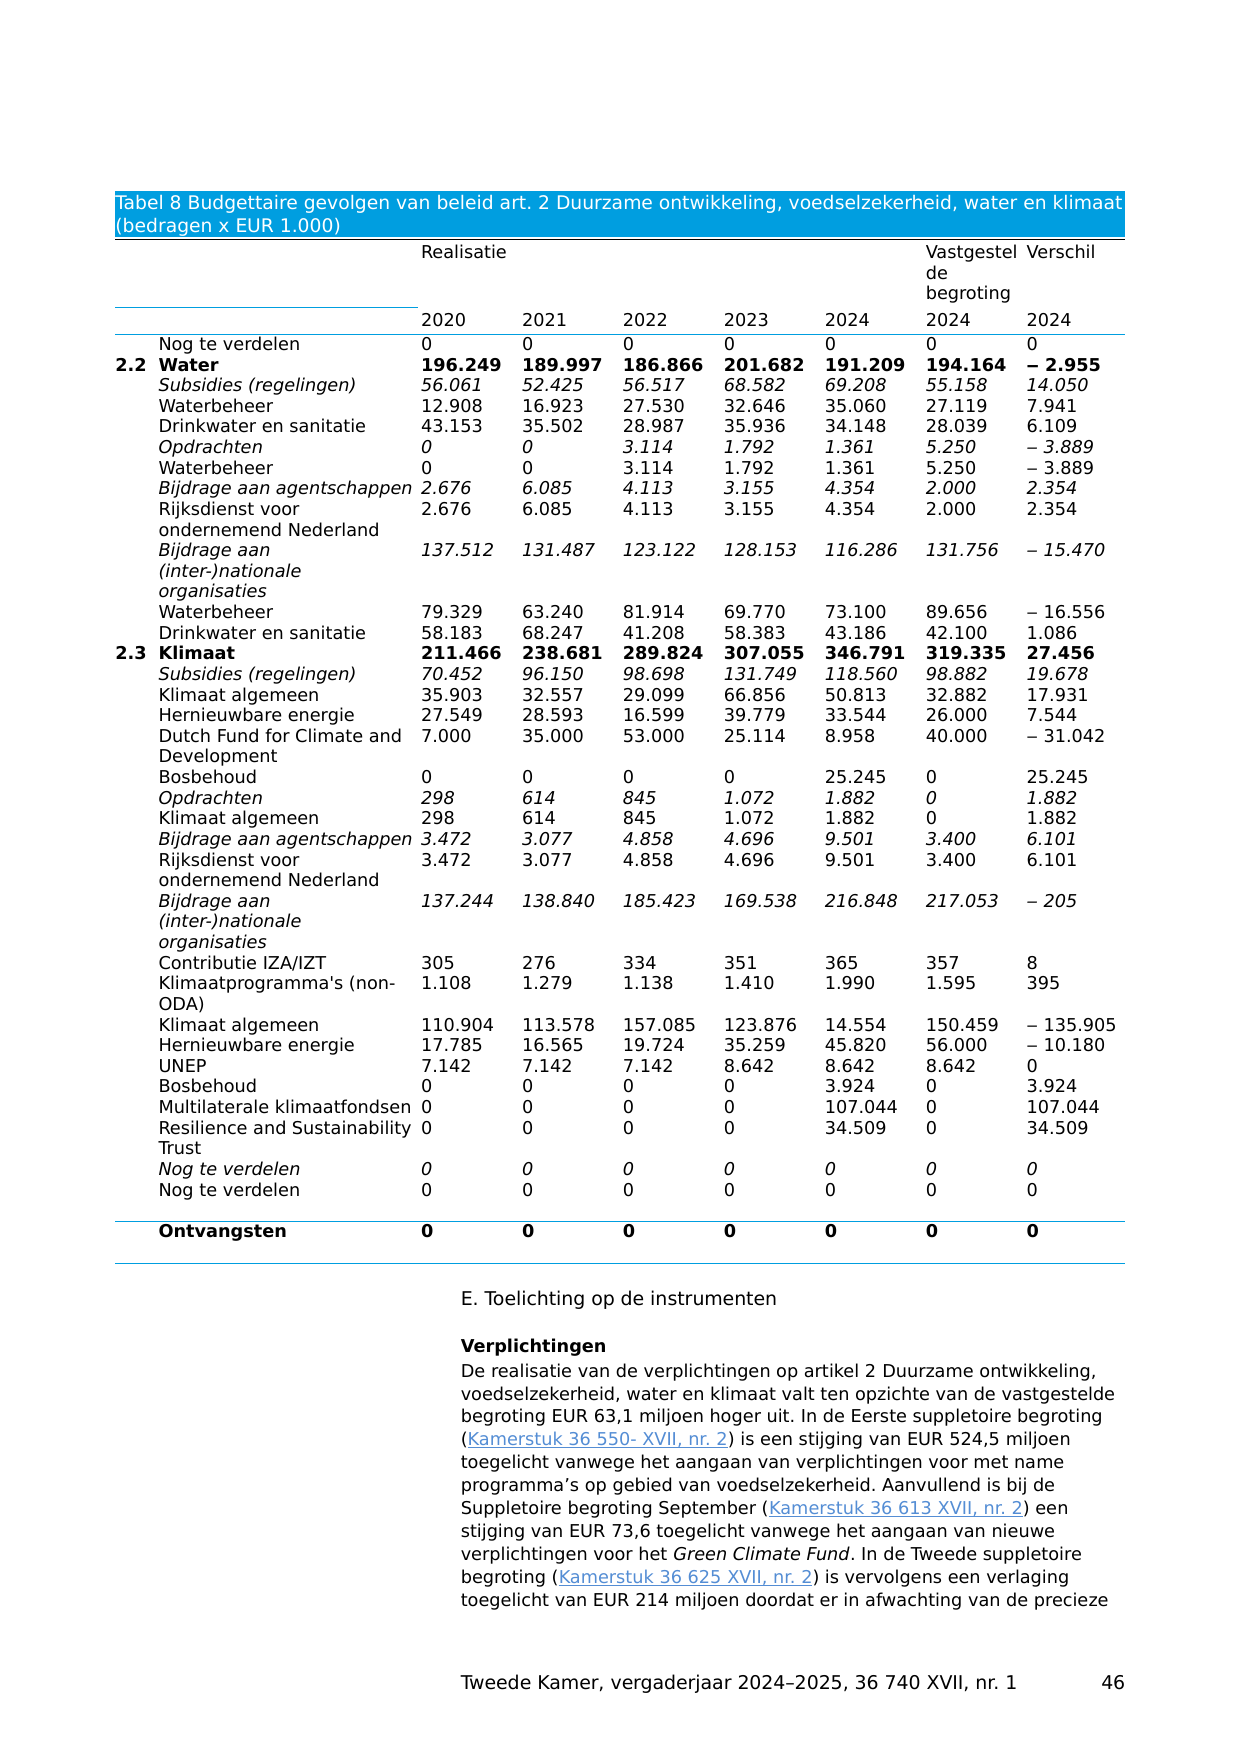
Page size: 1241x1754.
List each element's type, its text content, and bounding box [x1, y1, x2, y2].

table_cell 0 [519, 1118, 620, 1159]
table_cell Subsidies (regelingen) [155, 375, 418, 396]
table_cell ‒ 2.955 [1024, 355, 1125, 375]
table_cell 14.050 [1024, 375, 1125, 396]
table_cell 35.936 [721, 416, 822, 437]
table_cell 16.599 [620, 705, 721, 726]
table_cell 66.856 [721, 685, 822, 705]
table_cell 169.538 [721, 891, 822, 953]
table_cell 0 [519, 1076, 620, 1097]
table_cell 4.696 [721, 850, 822, 891]
table_cell ‒ 31.042 [1024, 726, 1125, 767]
table_cell Bosbehoud [155, 767, 418, 788]
table_cell 1.086 [1024, 623, 1125, 643]
table_cell [115, 726, 155, 767]
table_cell 58.183 [418, 623, 519, 643]
table_cell 305 [418, 953, 519, 973]
text De realisatie van de verplichtingen op artikel 2 Duurzame ontwikkeling, voedselzekerheid, water en klimaat valt ten opzichte van de vastgestelde begroting EUR 63,1 miljoen hoger uit. In de Eerste suppletoire begroting (Kamerstuk 36 550- XVII, nr. 2) is een stijging van EUR 524,5 miljoen toegelicht vanwege het aangaan van verplichtingen voor met name programma’s op gebied van voedselzekerheid. Aanvullend is bij de Suppletoire begroting September (Kamerstuk 36 613 XVII, nr. 2) een stijging van EUR 73,6 toegelicht vanwege het aangaan van nieuwe verplichtingen voor het Green Climate Fund. In de Tweede suppletoire begroting (Kamerstuk 36 625 XVII, nr. 2) is vervolgens een verlaging toegelicht van EUR 214 miljoen doordat er in afwachting van de precieze [461, 1359, 1125, 1611]
table_cell [115, 416, 155, 437]
table_cell Klimaat [155, 643, 418, 664]
table_cell 0 [620, 767, 721, 788]
table_cell 3.077 [519, 850, 620, 891]
table_cell 40.000 [923, 726, 1023, 767]
table_cell 4.696 [721, 829, 822, 849]
table_cell Opdrachten [155, 437, 418, 458]
table_cell 116.286 [822, 540, 923, 602]
table_cell 334 [620, 953, 721, 973]
table_cell 27.119 [923, 396, 1023, 416]
table_cell 56.000 [923, 1035, 1023, 1056]
table_cell 138.840 [519, 891, 620, 953]
table_cell 50.813 [822, 685, 923, 705]
table_cell Klimaatprogramma's (non-ODA) [155, 973, 418, 1014]
table_cell Rijksdienst voor ondernemend Nederland [155, 850, 418, 891]
table_cell 0 [1024, 1159, 1125, 1179]
table_cell 1.072 [721, 788, 822, 808]
table_cell 35.259 [721, 1035, 822, 1056]
table_cell 69.770 [721, 602, 822, 623]
table_cell 357 [923, 953, 1023, 973]
table_cell [115, 1015, 155, 1035]
table_cell 16.565 [519, 1035, 620, 1056]
table_cell 1.595 [923, 973, 1023, 1014]
table_cell 39.779 [721, 705, 822, 726]
table_cell 89.656 [923, 602, 1023, 623]
table_cell 53.000 [620, 726, 721, 767]
table_cell 0 [418, 458, 519, 478]
table_cell 0 [418, 1097, 519, 1118]
table_cell 845 [620, 808, 721, 829]
table_cell Realisatie [418, 240, 923, 307]
table_cell 298 [418, 808, 519, 829]
table_cell 845 [620, 788, 721, 808]
table_cell 8.642 [822, 1056, 923, 1076]
table_cell 25.245 [1024, 767, 1125, 788]
table_cell 27.456 [1024, 643, 1125, 664]
table_cell 0 [620, 1180, 721, 1200]
table_cell 28.039 [923, 416, 1023, 437]
table_cell 1.361 [822, 458, 923, 478]
table_cell [115, 499, 155, 540]
table_cell Ontvangsten [155, 1222, 418, 1242]
table_cell 0 [519, 1097, 620, 1118]
table_cell 0 [519, 335, 620, 354]
table_cell 1.279 [519, 973, 620, 1014]
table_cell 1.138 [620, 973, 721, 1014]
table_cell 56.517 [620, 375, 721, 396]
table_cell 56.061 [418, 375, 519, 396]
table_cell 0 [923, 808, 1023, 829]
table_cell 6.101 [1024, 850, 1125, 891]
table_cell 0 [519, 458, 620, 478]
table_cell 0 [1024, 1180, 1125, 1200]
table_cell 0 [519, 1159, 620, 1179]
table_cell 1.792 [721, 458, 822, 478]
table_cell 96.150 [519, 664, 620, 684]
table_cell 3.472 [418, 850, 519, 891]
table_cell Waterbeheer [155, 458, 418, 478]
table_cell [115, 1035, 155, 1056]
table_cell Opdrachten [155, 788, 418, 808]
table_cell 34.509 [1024, 1118, 1125, 1159]
table_cell 25.245 [822, 767, 923, 788]
table_cell 0 [721, 1159, 822, 1179]
table_cell Hernieuwbare energie [155, 705, 418, 726]
table_cell 238.681 [519, 643, 620, 664]
table_cell 194.164 [923, 355, 1023, 375]
table_cell 2.676 [418, 499, 519, 540]
table_cell 128.153 [721, 540, 822, 602]
table_cell 14.554 [822, 1015, 923, 1035]
table_cell 42.100 [923, 623, 1023, 643]
table_cell Klimaat algemeen [155, 808, 418, 829]
table_cell 35.060 [822, 396, 923, 416]
table_cell 0 [721, 1097, 822, 1118]
table_cell 4.354 [822, 478, 923, 499]
table_cell 0 [923, 788, 1023, 808]
table_cell 79.329 [418, 602, 519, 623]
table_cell 0 [620, 1076, 721, 1097]
table_cell 0 [620, 1222, 721, 1242]
table_cell Nog te verdelen [155, 335, 418, 354]
table_cell 27.530 [620, 396, 721, 416]
table_cell Waterbeheer [155, 602, 418, 623]
table_cell [418, 1242, 519, 1262]
table_cell 3.472 [418, 829, 519, 849]
table_cell 2.354 [1024, 499, 1125, 540]
table_cell 614 [519, 788, 620, 808]
table_cell 0 [822, 1222, 923, 1242]
table_cell 70.452 [418, 664, 519, 684]
table_cell 0 [923, 335, 1023, 354]
table_cell [519, 1200, 620, 1221]
table_cell 69.208 [822, 375, 923, 396]
table_cell Hernieuwbare energie [155, 1035, 418, 1056]
table_cell 2.000 [923, 499, 1023, 540]
table_cell 289.824 [620, 643, 721, 664]
table_cell [115, 808, 155, 829]
table_cell [115, 891, 155, 953]
table_cell 201.682 [721, 355, 822, 375]
table_cell 1.882 [822, 808, 923, 829]
table_cell 185.423 [620, 891, 721, 953]
table_cell 0 [519, 1180, 620, 1200]
table_cell ‒ 205 [1024, 891, 1125, 953]
table_cell [115, 788, 155, 808]
table_cell 3.924 [822, 1076, 923, 1097]
table_cell 4.858 [620, 850, 721, 891]
table_cell 9.501 [822, 829, 923, 849]
table_cell Rijksdienst voor ondernemend Nederland [155, 499, 418, 540]
table_cell [115, 850, 155, 891]
table_cell 32.882 [923, 685, 1023, 705]
table_cell [115, 623, 155, 643]
table_cell 0 [1024, 335, 1125, 354]
table_cell [115, 458, 155, 478]
table_cell 1.882 [822, 788, 923, 808]
table_cell 7.142 [620, 1056, 721, 1076]
table_cell 0 [721, 1076, 822, 1097]
table_cell 3.924 [1024, 1076, 1125, 1097]
table_cell 395 [1024, 973, 1125, 1014]
table_cell 8.642 [923, 1056, 1023, 1076]
table_cell 107.044 [822, 1097, 923, 1118]
table_cell 28.987 [620, 416, 721, 437]
table_cell 3.114 [620, 458, 721, 478]
table_cell 298 [418, 788, 519, 808]
table_cell 34.509 [822, 1118, 923, 1159]
table_cell 0 [721, 335, 822, 354]
table_cell 118.560 [822, 664, 923, 684]
table_cell 1.882 [1024, 788, 1125, 808]
table_cell [115, 1118, 155, 1159]
table_cell 1.410 [721, 973, 822, 1014]
table_cell 2024 [923, 307, 1023, 334]
table_cell 4.354 [822, 499, 923, 540]
table_cell 131.487 [519, 540, 620, 602]
table_cell 0 [721, 1222, 822, 1242]
table_cell Water [155, 355, 418, 375]
table_cell [1024, 1242, 1125, 1262]
table_cell Klimaat algemeen [155, 1015, 418, 1035]
table_cell Waterbeheer [155, 396, 418, 416]
table_cell 58.383 [721, 623, 822, 643]
table_cell 8 [1024, 953, 1125, 973]
table_cell [115, 1180, 155, 1200]
table_cell [418, 1200, 519, 1221]
table_cell 43.153 [418, 416, 519, 437]
table_cell [115, 829, 155, 849]
table_cell 0 [923, 1118, 1023, 1159]
table_cell 365 [822, 953, 923, 973]
table_cell 16.923 [519, 396, 620, 416]
table_cell 2020 [418, 307, 519, 334]
table_cell 35.502 [519, 416, 620, 437]
table_cell 34.148 [822, 416, 923, 437]
table_cell 3.400 [923, 850, 1023, 891]
table_cell 27.549 [418, 705, 519, 726]
table_cell [115, 240, 155, 307]
title E. Toelichting op de instrumenten [461, 1288, 1125, 1310]
table_cell 35.000 [519, 726, 620, 767]
table_cell 1.361 [822, 437, 923, 458]
table_cell [115, 973, 155, 1014]
table_cell [155, 308, 418, 334]
table_cell [115, 664, 155, 684]
table_cell 81.914 [620, 602, 721, 623]
table_cell 123.876 [721, 1015, 822, 1035]
table_cell Nog te verdelen [155, 1159, 418, 1179]
table_cell Contributie IZA/IZT [155, 953, 418, 973]
table_cell 8.642 [721, 1056, 822, 1076]
table_cell Drinkwater en sanitatie [155, 623, 418, 643]
table_cell [115, 1097, 155, 1118]
table_cell 1.792 [721, 437, 822, 458]
table_cell 6.085 [519, 478, 620, 499]
table_cell 2.3 [115, 643, 155, 664]
table_cell 0 [721, 1180, 822, 1200]
table_cell 7.000 [418, 726, 519, 767]
table_cell 6.109 [1024, 416, 1125, 437]
table_cell Bijdrage aan (inter-)nationale organisaties [155, 540, 418, 602]
table_cell [115, 1159, 155, 1179]
table_cell [115, 1242, 155, 1262]
table_cell 25.114 [721, 726, 822, 767]
table_cell Verschil [1024, 240, 1125, 307]
table_cell [115, 953, 155, 973]
table_cell [115, 375, 155, 396]
table_cell 614 [519, 808, 620, 829]
table_cell Drinkwater en sanitatie [155, 416, 418, 437]
table_cell 186.866 [620, 355, 721, 375]
table_cell 0 [418, 1180, 519, 1200]
table_cell 0 [519, 437, 620, 458]
table_cell [822, 1242, 923, 1262]
table_cell Bijdrage aan agentschappen [155, 478, 418, 499]
table_cell 4.113 [620, 478, 721, 499]
table_cell [620, 1242, 721, 1262]
table_cell 2023 [721, 307, 822, 334]
table_cell 17.931 [1024, 685, 1125, 705]
table_cell [115, 705, 155, 726]
table_cell 98.698 [620, 664, 721, 684]
table_cell ‒ 3.889 [1024, 437, 1125, 458]
table_cell 68.582 [721, 375, 822, 396]
table_cell [115, 1056, 155, 1076]
table_cell [519, 1242, 620, 1262]
table_cell 17.785 [418, 1035, 519, 1056]
table_cell 0 [1024, 1056, 1125, 1076]
table_cell Bijdrage aan (inter-)nationale organisaties [155, 891, 418, 953]
table_cell 307.055 [721, 643, 822, 664]
table_cell ‒ 10.180 [1024, 1035, 1125, 1056]
table_cell 0 [418, 1118, 519, 1159]
table_cell [923, 1200, 1023, 1221]
table_cell [115, 767, 155, 788]
table_cell 6.101 [1024, 829, 1125, 849]
table_cell 5.250 [923, 437, 1023, 458]
table_cell 0 [822, 1159, 923, 1179]
table_cell 7.142 [418, 1056, 519, 1076]
table_cell 1.990 [822, 973, 923, 1014]
table_cell 157.085 [620, 1015, 721, 1035]
table_cell 0 [822, 1180, 923, 1200]
table_cell 131.749 [721, 664, 822, 684]
table_cell 5.250 [923, 458, 1023, 478]
table_cell 33.544 [822, 705, 923, 726]
table_cell Multilaterale klimaatfondsen [155, 1097, 418, 1118]
table_cell 137.244 [418, 891, 519, 953]
table_cell 123.122 [620, 540, 721, 602]
table_cell 73.100 [822, 602, 923, 623]
table_cell ‒ 15.470 [1024, 540, 1125, 602]
table_cell [115, 396, 155, 416]
table_cell 7.544 [1024, 705, 1125, 726]
table_cell 2024 [822, 307, 923, 334]
table_cell Bosbehoud [155, 1076, 418, 1097]
table_cell 216.848 [822, 891, 923, 953]
table_cell 0 [418, 767, 519, 788]
table_cell 0 [418, 1159, 519, 1179]
table_cell 0 [620, 1118, 721, 1159]
table_cell 0 [923, 1076, 1023, 1097]
table_cell [115, 1076, 155, 1097]
table_cell 19.724 [620, 1035, 721, 1056]
table_cell 2021 [519, 307, 620, 334]
table_cell Dutch Fund for Climate and Development [155, 726, 418, 767]
table_cell 0 [519, 767, 620, 788]
table_cell 29.099 [620, 685, 721, 705]
table_cell 8.958 [822, 726, 923, 767]
table_cell 137.512 [418, 540, 519, 602]
table_cell 3.400 [923, 829, 1023, 849]
table_cell 9.501 [822, 850, 923, 891]
table_cell 1.882 [1024, 808, 1125, 829]
table_cell 7.941 [1024, 396, 1125, 416]
table_cell 0 [923, 1222, 1023, 1242]
table_cell 0 [620, 1097, 721, 1118]
table_cell [115, 685, 155, 705]
table_cell 351 [721, 953, 822, 973]
table_cell 3.155 [721, 499, 822, 540]
table_cell 4.858 [620, 829, 721, 849]
table_cell 52.425 [519, 375, 620, 396]
table_cell 319.335 [923, 643, 1023, 664]
table_cell 19.678 [1024, 664, 1125, 684]
table_cell 41.208 [620, 623, 721, 643]
table_cell Subsidies (regelingen) [155, 664, 418, 684]
table_cell 3.155 [721, 478, 822, 499]
table_cell [620, 1200, 721, 1221]
table_cell 346.791 [822, 643, 923, 664]
table_cell [155, 240, 418, 307]
table_cell 0 [923, 1097, 1023, 1118]
table_cell 0 [519, 1222, 620, 1242]
table_cell 28.593 [519, 705, 620, 726]
table_cell 26.000 [923, 705, 1023, 726]
table_cell 110.904 [418, 1015, 519, 1035]
table_cell 217.053 [923, 891, 1023, 953]
table_cell 0 [923, 767, 1023, 788]
table_cell 0 [418, 1222, 519, 1242]
table_cell 113.578 [519, 1015, 620, 1035]
table_cell ‒ 3.889 [1024, 458, 1125, 478]
table_cell UNEP [155, 1056, 418, 1076]
table_cell [155, 1242, 418, 1262]
table_cell Klimaat algemeen [155, 685, 418, 705]
table_cell 0 [418, 437, 519, 458]
table_cell ‒ 135.905 [1024, 1015, 1125, 1035]
table_cell 2024 [1024, 307, 1125, 334]
table_cell Bijdrage aan agentschappen [155, 829, 418, 849]
table_cell [115, 308, 155, 334]
table_cell 12.908 [418, 396, 519, 416]
table_cell 35.903 [418, 685, 519, 705]
table_cell 7.142 [519, 1056, 620, 1076]
table_cell Resilience and Sustainability Trust [155, 1118, 418, 1159]
table_cell [115, 602, 155, 623]
table_cell 0 [1024, 1222, 1125, 1242]
table_cell 0 [418, 335, 519, 354]
table_cell 3.077 [519, 829, 620, 849]
table_cell 211.466 [418, 643, 519, 664]
text Verplichtingen [461, 1334, 1125, 1357]
table_cell ‒ 16.556 [1024, 602, 1125, 623]
table_cell [115, 437, 155, 458]
table_cell [115, 1222, 155, 1242]
table_cell 43.186 [822, 623, 923, 643]
table_cell [115, 335, 155, 354]
table_cell 196.249 [418, 355, 519, 375]
table_cell 0 [620, 1159, 721, 1179]
table_cell [721, 1242, 822, 1262]
table_cell 0 [923, 1180, 1023, 1200]
table_cell 0 [822, 335, 923, 354]
table_cell 0 [721, 767, 822, 788]
table_cell 6.085 [519, 499, 620, 540]
table_cell 189.997 [519, 355, 620, 375]
table_cell 55.158 [923, 375, 1023, 396]
table_cell 3.114 [620, 437, 721, 458]
table_cell 2.000 [923, 478, 1023, 499]
table_cell 0 [418, 1076, 519, 1097]
table_cell 68.247 [519, 623, 620, 643]
table_cell [822, 1200, 923, 1221]
table_cell 276 [519, 953, 620, 973]
table_cell 4.113 [620, 499, 721, 540]
table_cell 0 [923, 1159, 1023, 1179]
table_cell Vastgestelde begroting [923, 240, 1023, 307]
table_cell [115, 540, 155, 602]
table_cell [115, 478, 155, 499]
table_cell 2.676 [418, 478, 519, 499]
table_cell 63.240 [519, 602, 620, 623]
table_cell 32.557 [519, 685, 620, 705]
table_cell 98.882 [923, 664, 1023, 684]
table_cell 2.2 [115, 355, 155, 375]
table_cell 32.646 [721, 396, 822, 416]
table_cell 2022 [620, 307, 721, 334]
table_cell 1.108 [418, 973, 519, 1014]
table_cell [155, 1200, 418, 1221]
table_cell [721, 1200, 822, 1221]
table_cell 1.072 [721, 808, 822, 829]
table_cell 0 [620, 335, 721, 354]
table_cell 45.820 [822, 1035, 923, 1056]
table_cell 107.044 [1024, 1097, 1125, 1118]
table_cell [923, 1242, 1023, 1262]
table_cell 131.756 [923, 540, 1023, 602]
table_cell 191.209 [822, 355, 923, 375]
table_cell 0 [721, 1118, 822, 1159]
table_cell 150.459 [923, 1015, 1023, 1035]
table_cell [115, 1200, 155, 1221]
table_cell Nog te verdelen [155, 1180, 418, 1200]
table_cell [1024, 1200, 1125, 1221]
table_cell 2.354 [1024, 478, 1125, 499]
